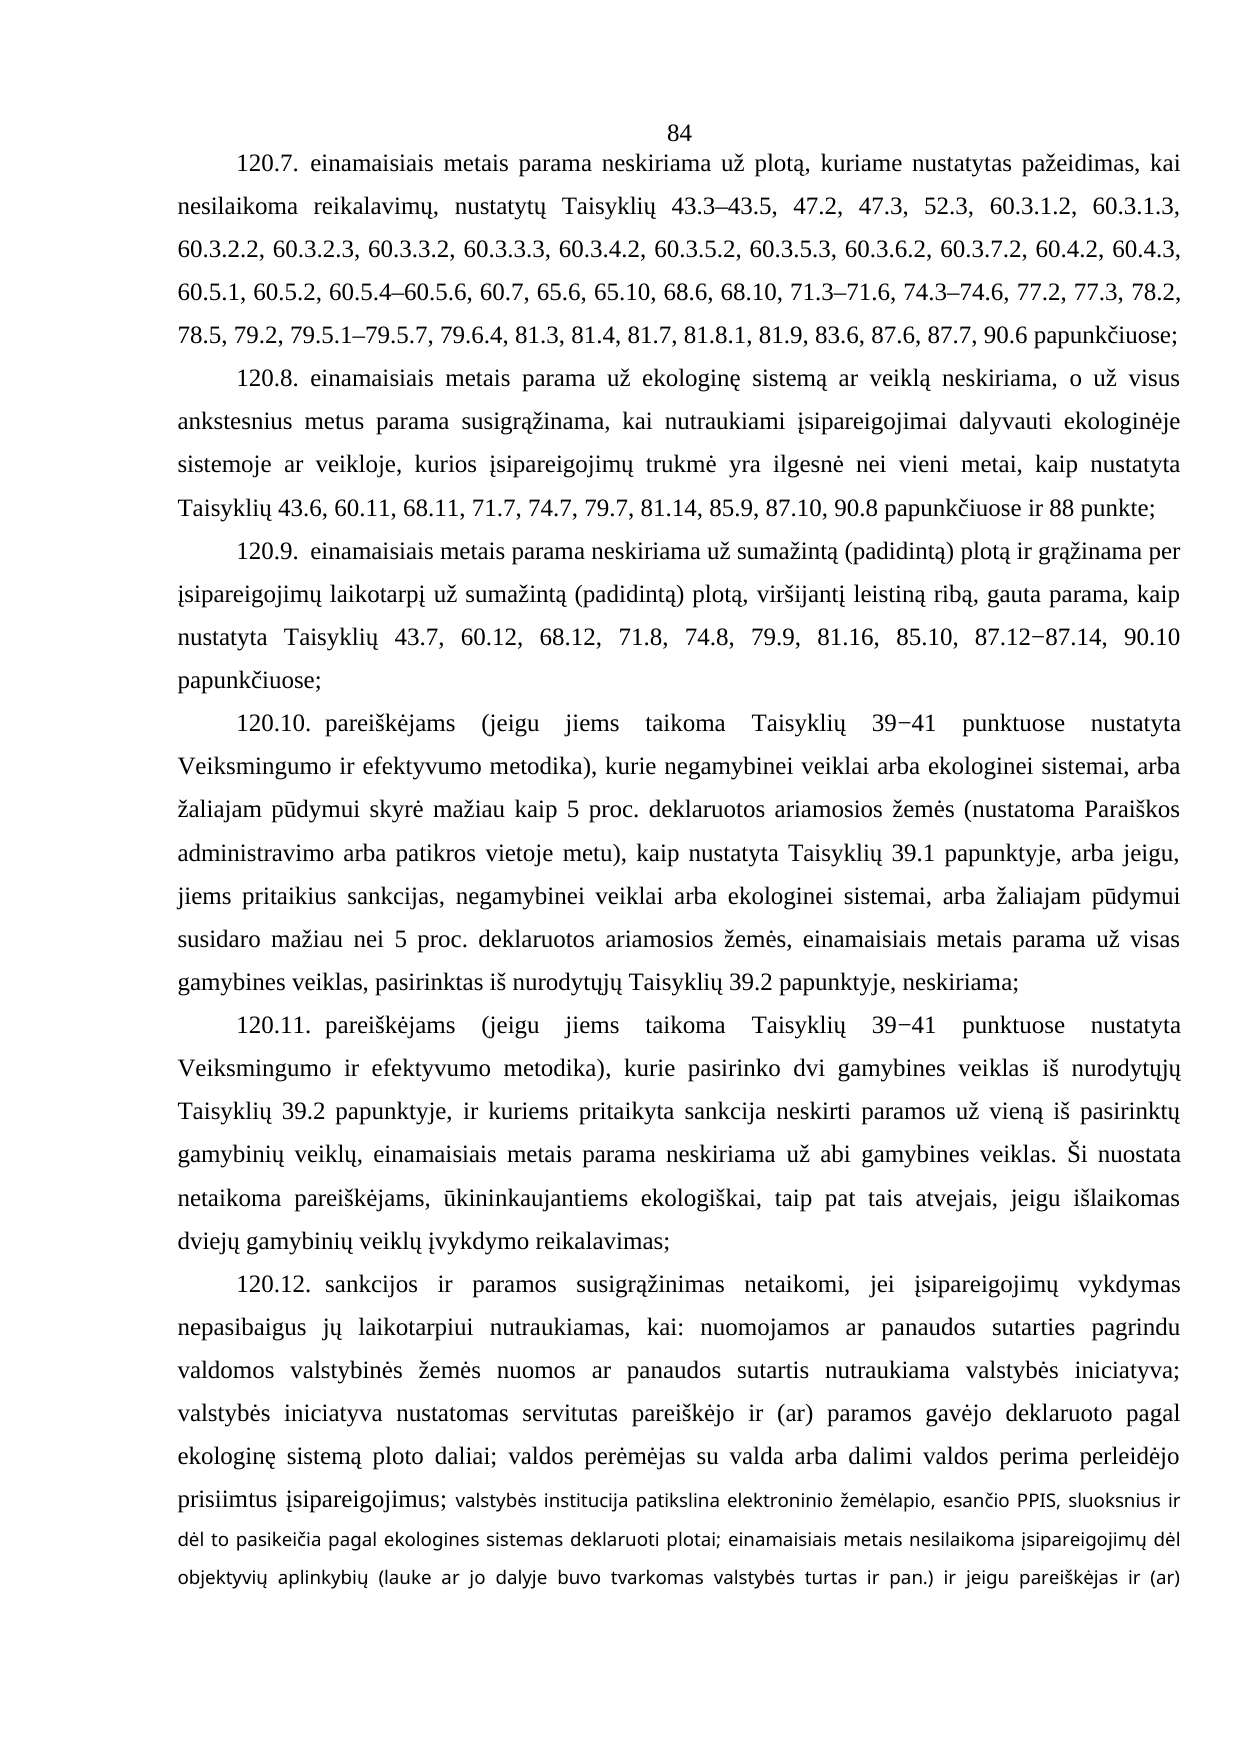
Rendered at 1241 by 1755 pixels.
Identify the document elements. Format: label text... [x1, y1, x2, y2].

text 120.8. einamaisiais metais parama už ekologinę sistemą ar veiklą neskiriama, o už visus ankstesnius metus parama susigrąžinama, kai nutraukiami įsipareigojimai dalyvauti ekologinėje sistemoje ar veikloje, kurios įsipareigojimų trukmė yra ilgesnė nei vieni metai, kaip nustatyta Taisyklių 43.6, 60.11, 68.11, 71.7, 74.7, 79.7, 81.14, 85.9, 87.10, 90.8 papunkčiuose ir 88 punkte; [177, 363, 1181, 521]
text 120.7. einamaisiais metais parama neskiriama už plotą, kuriame nustatytas pažeidimas, kai nesilaikoma reikalavimų, nustatytų Taisyklių 43.3–43.5, 47.2, 47.3, 52.3, 60.3.1.2, 60.3.1.3, 60.3.2.2, 60.3.2.3, 60.3.3.2, 60.3.3.3, 60.3.4.2, 60.3.5.2, 60.3.5.3, 60.3.6.2, 60.3.7.2, 60.4.2, 60.4.3, 60.5.1, 60.5.2, 60.5.4–60.5.6, 60.7, 65.6, 65.10, 68.6, 68.10, 71.3–71.6, 74.3–74.6, 77.2, 77.3, 78.2, 78.5, 79.2, 79.5.1–79.5.7, 79.6.4, 81.3, 81.4, 81.7, 81.8.1, 81.9, 83.6, 87.6, 87.7, 90.6 papunkčiuose; [177, 148, 1181, 349]
text 120.11. pareiškėjams (jeigu jiems taikoma Taisyklių 39−41 punktuose nustatyta Veiksmingumo ir efektyvumo metodika), kurie pasirinko dvi gamybines veiklas iš nurodytųjų Taisyklių 39.2 papunktyje, ir kuriems pritaikyta sankcija neskirti paramos už vieną iš pasirinktų gamybinių veiklų, einamaisiais metais parama neskiriama už abi gamybines veiklas. Ši nuostata netaikoma pareiškėjams, ūkininkaujantiems ekologiškai, taip pat tais atvejais, jeigu išlaikomas dviejų gamybinių veiklų įvykdymo reikalavimas; [177, 1010, 1181, 1254]
text 120.10. pareiškėjams (jeigu jiems taikoma Taisyklių 39−41 punktuose nustatyta Veiksmingumo ir efektyvumo metodika), kurie negamybinei veiklai arba ekologinei sistemai, arba žaliajam pūdymui skyrė mažiau kaip 5 proc. deklaruotos ariamosios žemės (nustatoma Paraiškos administravimo arba patikros vietoje metu), kaip nustatyta Taisyklių 39.1 papunktyje, arba jeigu, jiems pritaikius sankcijas, negamybinei veiklai arba ekologinei sistemai, arba žaliajam pūdymui susidaro mažiau nei 5 proc. deklaruotos ariamosios žemės, einamaisiais metais parama už visas gamybines veiklas, pasirinktas iš nurodytųjų Taisyklių 39.2 papunktyje, neskiriama; [177, 708, 1181, 996]
text 120.12. sankcijos ir paramos susigrąžinimas netaikomi, jei įsipareigojimų vykdymas nepasibaigus jų laikotarpiui nutraukiamas, kai: nuomojamos ar panaudos sutarties pagrindu valdomos valstybinės žemės nuomos ar panaudos sutartis nutraukiama valstybės iniciatyva; valstybės iniciatyva nustatomas servitutas pareiškėjo ir (ar) paramos gavėjo deklaruoto pagal ekologinę sistemą ploto daliai; valdos perėmėjas su valda arba dalimi valdos perima perleidėjo prisiimtus įsipareigojimus; valstybės institucija patikslina elektroninio žemėlapio, esančio PPIS, sluoksnius ir dėl to pasikeičia pagal ekologines sistemas deklaruoti plotai; einamaisiais metais nesilaikoma įsipareigojimų dėl objektyvių aplinkybių (lauke ar jo dalyje buvo tvarkomas valstybės turtas ir pan.) ir jeigu pareiškėjas ir (ar) [177, 1269, 1181, 1590]
text 120.9. einamaisiais metais parama neskiriama už sumažintą (padidintą) plotą ir grąžinama per įsipareigojimų laikotarpį už sumažintą (padidintą) plotą, viršijantį leistiną ribą, gauta parama, kaip nustatyta Taisyklių 43.7, 60.12, 68.12, 71.8, 74.8, 79.9, 81.16, 85.10, 87.12−87.14, 90.10 papunkčiuose; [177, 536, 1181, 694]
